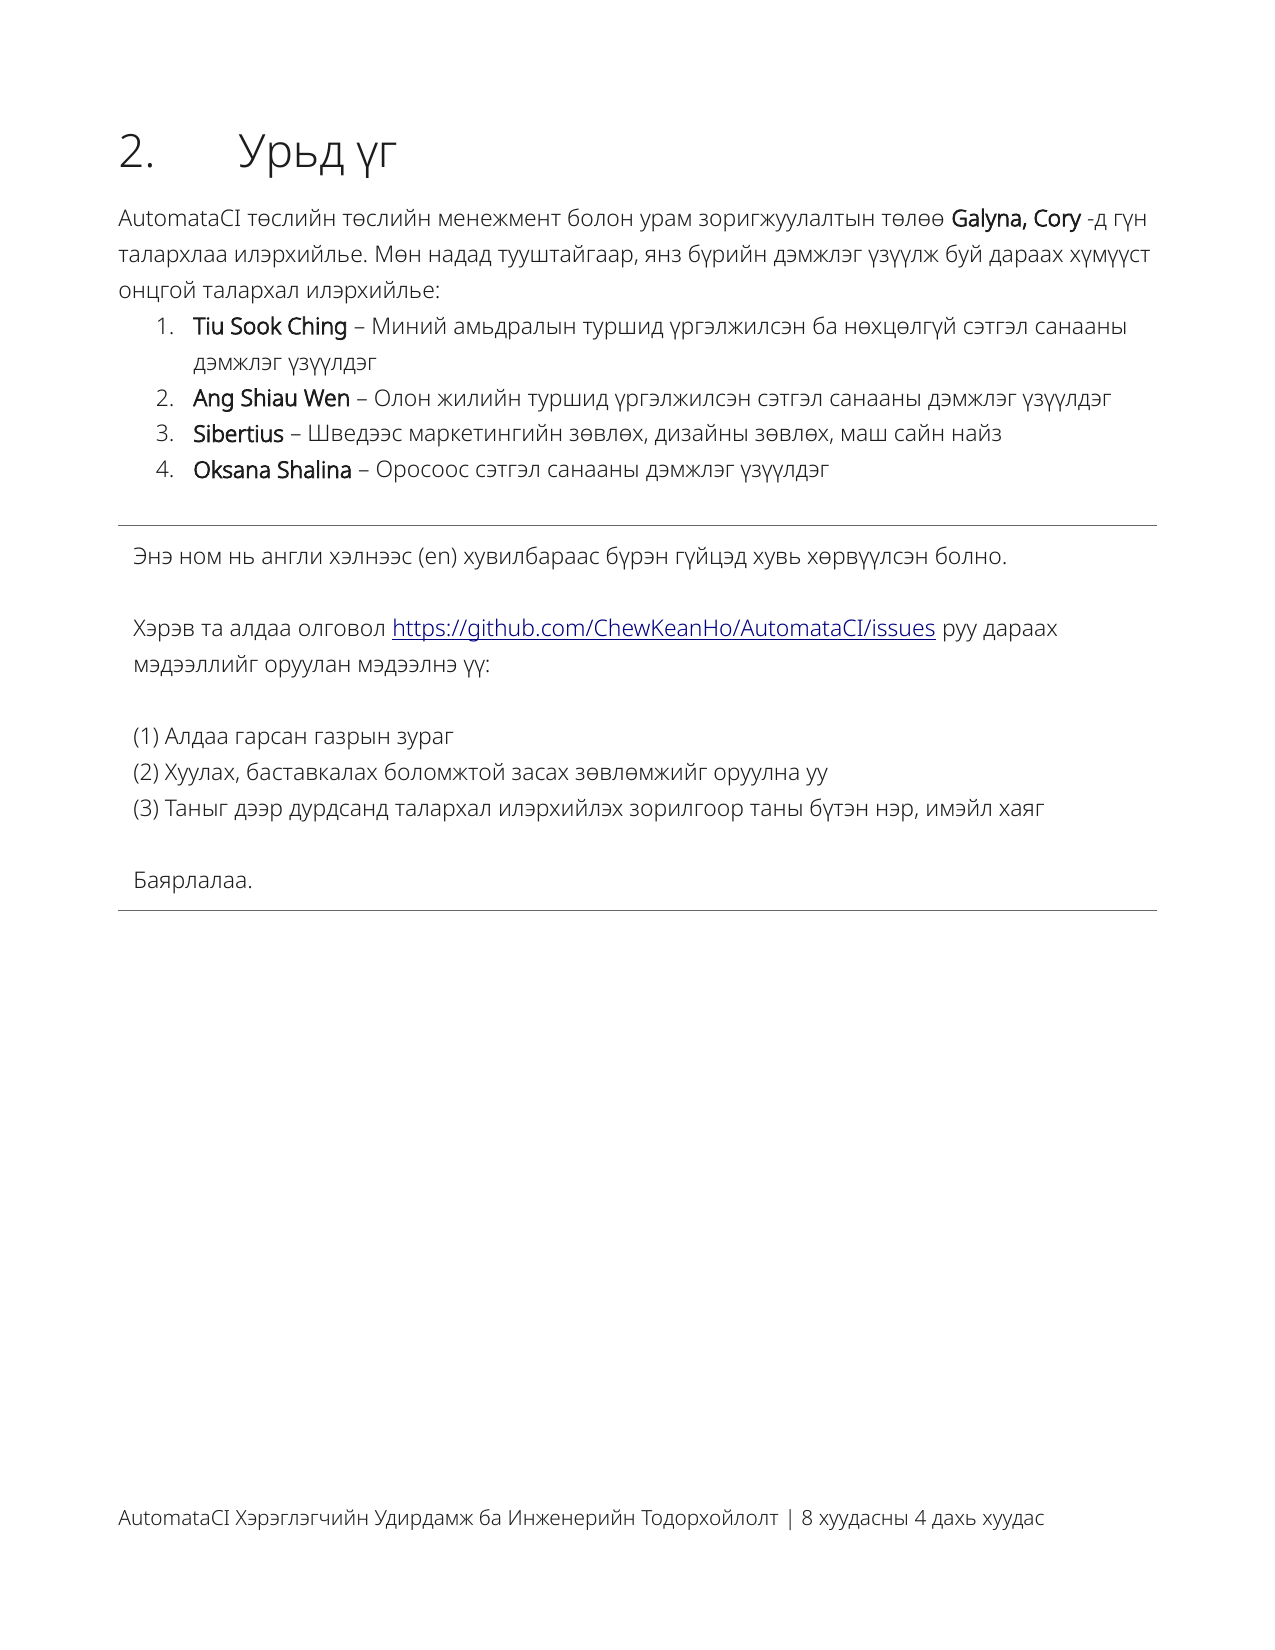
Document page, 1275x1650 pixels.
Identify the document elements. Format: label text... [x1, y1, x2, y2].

text (2) Хуулах, баставкалах боломжтой засах зөвлөмжийг оруулна уу [118, 741, 1157, 777]
text (3) Таныг дээр дурдсанд талархал илэрхийлэх зорилгоор таны бүтэн нэр, имэйл хаяг [118, 777, 1157, 823]
list Ang Shiau Wen – Олон жилийн туршид үргэлжилсэн сэтгэл санааны дэмжлэг үзүүлдэг [156, 381, 1157, 413]
list Tiu Sook Ching – Миний амьдралын туршид үргэлжилсэн ба нөхцөлгүй сэтгэл санааны дэмжлэг үзүүлдэг [156, 309, 1157, 377]
text AutomataCI төслийн төслийн менежмент болон урам зоригжуулалтын төлөө Galyna, Cory -д гүн талархлаа илэрхийлье. Мөн надад тууштайгаар, янз бүрийн дэмжлэг үзүүлж буй дараах хүмүүст онцгой талархал илэрхийлье: [118, 202, 1157, 305]
list Sibertius – Шведээс маркетингийн зөвлөх, дизайны зөвлөх, маш сайн найз [156, 417, 1157, 449]
text Энэ ном нь англи хэлнээс (en) хувилбараас бүрэн гүйцэд хувь хөрвүүлсэн болно. [118, 526, 1157, 572]
list Oksana Shalina – Оросоос сэтгэл санааны дэмжлэг үзүүлдэг [156, 453, 1157, 484]
text (1) Алдаа гарсан газрын зураг [118, 705, 1157, 741]
text Баярлалаа. [118, 849, 1157, 910]
text Хэрэв та алдаа олговол https://github.com/ChewKeanHo/AutomataCI/issues руу дараах мэдээллийг оруулан мэдээлнэ үү: [118, 597, 1157, 679]
subtitle Урьд үг [118, 118, 1157, 181]
